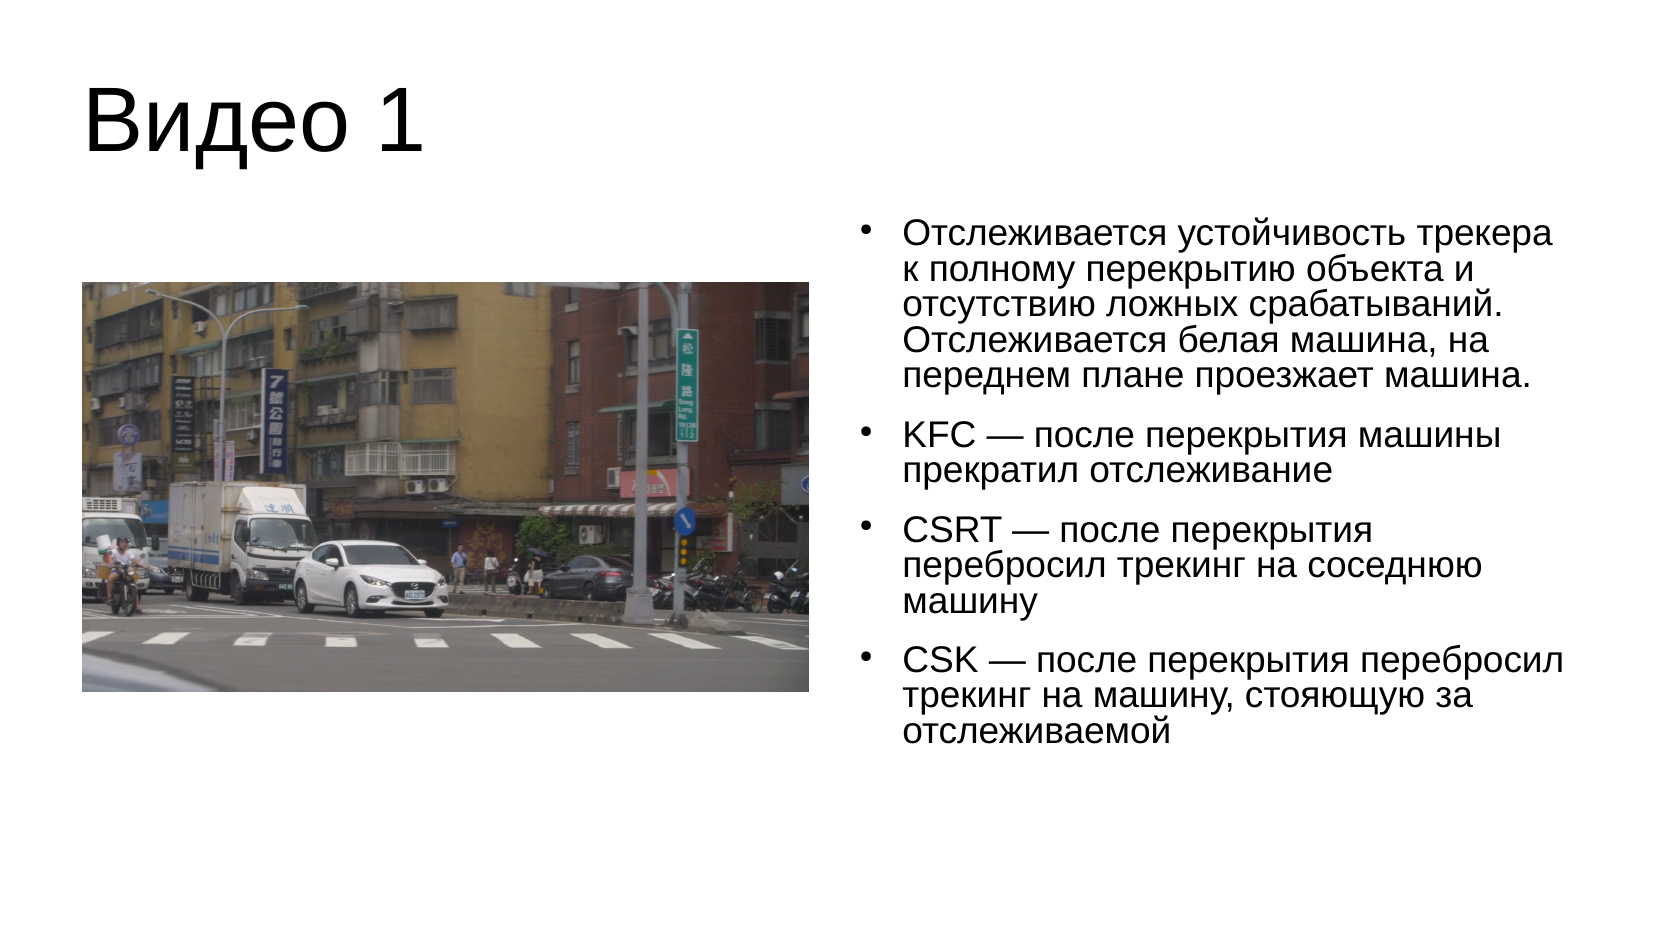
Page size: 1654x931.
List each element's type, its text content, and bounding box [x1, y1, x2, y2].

list Отслеживается устойчивость трекера к полному перекрытию объекта и отсутствию ложных срабатываний. Отслеживается белая машина, на переднем плане проезжает машина. KFC — после перекрытия машины прекратил отслеживание CSRT — после перекрытия перебросил трекинг на соседнюю машину CSK — после перекрытия перебросил трекинг на машину, стояющую за отслеживаемой [845, 217, 1572, 758]
picture [82, 282, 809, 692]
title Видео 1 [82, 37, 1571, 193]
